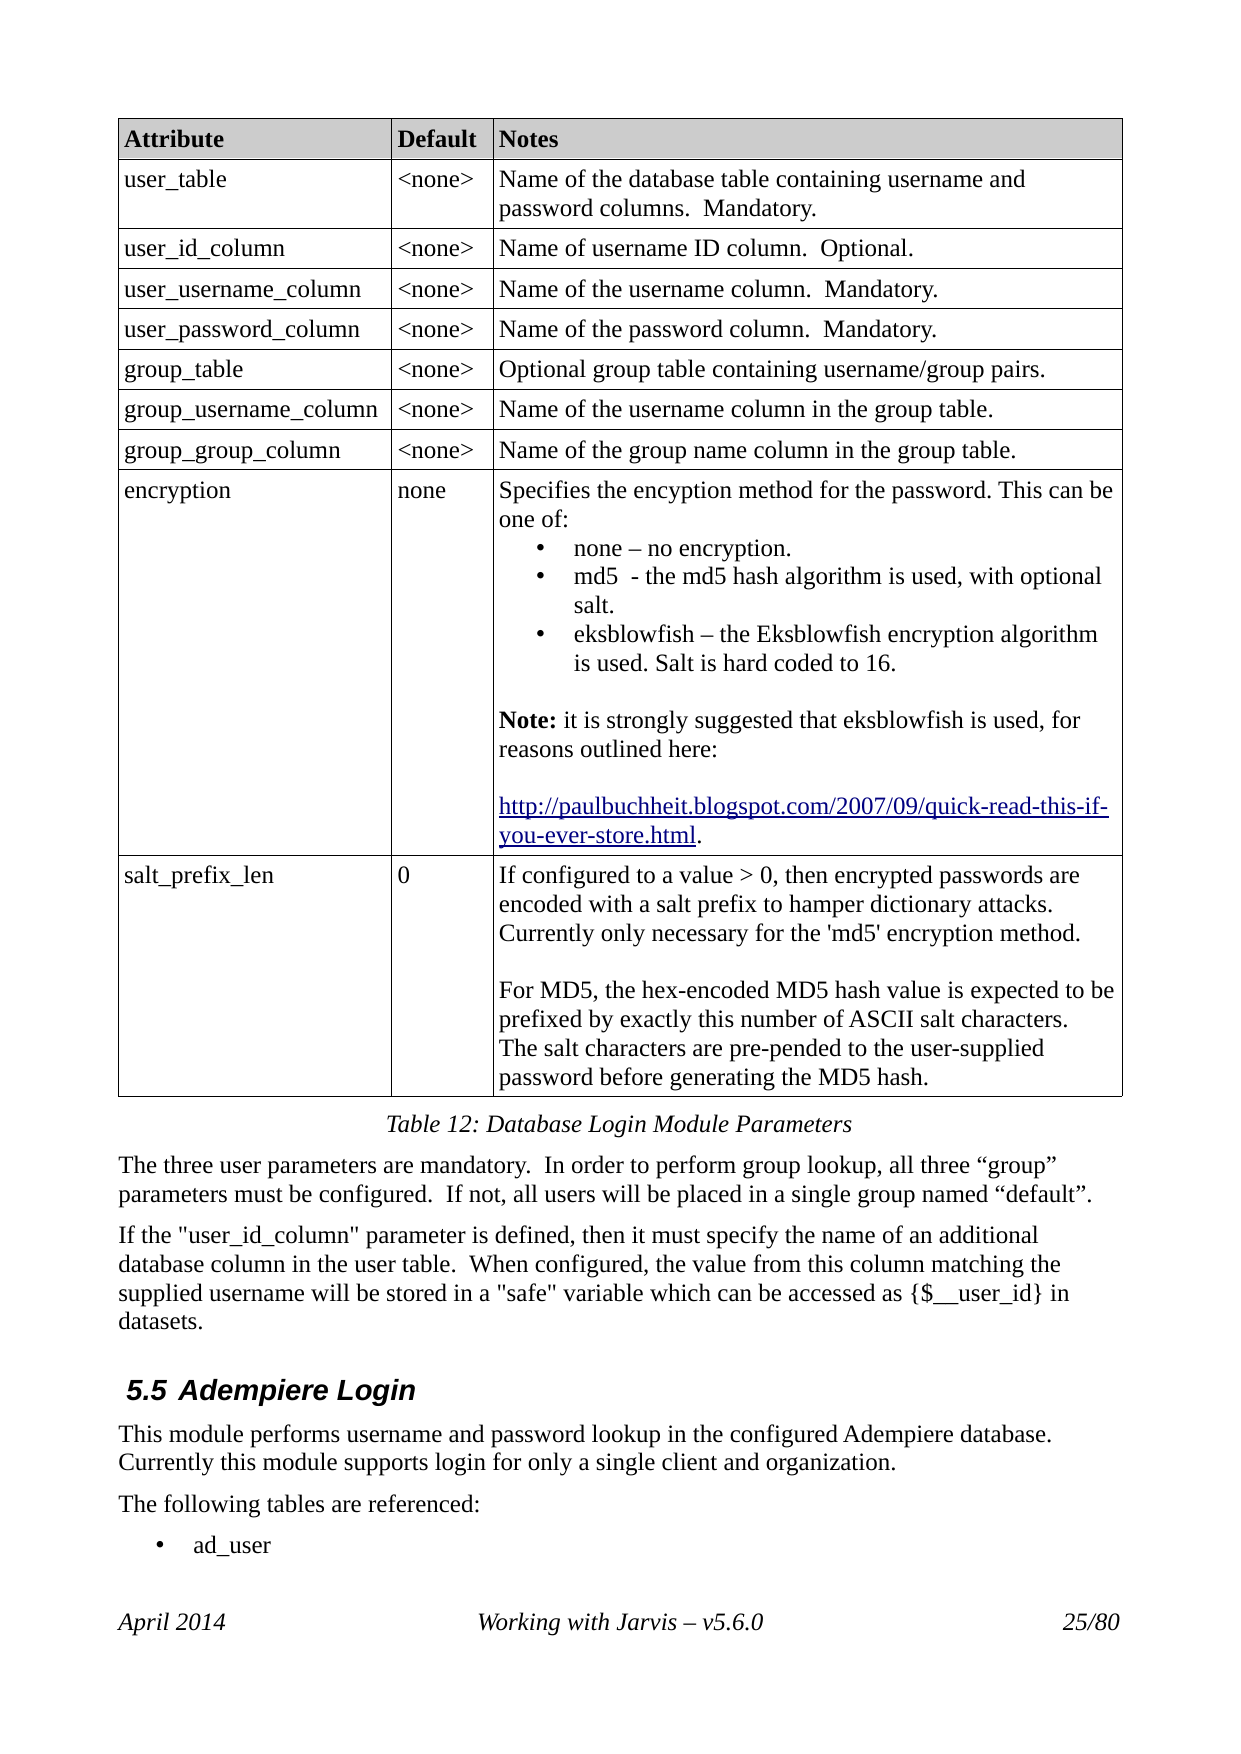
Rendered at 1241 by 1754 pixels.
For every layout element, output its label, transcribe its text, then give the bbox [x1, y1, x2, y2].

table_cell Optional group table containing username/group pairs. [494, 350, 1122, 389]
table_cell <none> [392, 229, 493, 268]
table_cell Name of the password column. Mandatory. [494, 309, 1122, 348]
table_cell Name of username ID column. Optional. [494, 229, 1122, 268]
table_cell 0 [392, 856, 493, 1096]
table_cell <none> [392, 350, 493, 389]
table_cell group_username_column [119, 390, 391, 429]
table_cell If configured to a value > 0, then encrypted passwords are encoded with a salt prefix to hamper dictionary attacks. Currently only necessary for the 'md5' encryption method. For MD5, the hex-encoded MD5 hash value is expected to be prefixed by exactly this number of ASCII salt characters. The salt characters are pre-pended to the user-supplied password before generating the MD5 hash. [494, 856, 1122, 1096]
table_cell <none> [392, 309, 493, 348]
text This module performs username and password lookup in the configured Adempiere database. Currently this module supports login for only a single client and organization. [118, 1419, 1122, 1476]
table_header Default [392, 119, 493, 158]
table_cell salt_prefix_len [119, 856, 391, 1096]
text The three user parameters are mandatory. In order to perform group lookup, all three “group” parameters must be configured. If not, all users will be placed in a single group named “default”. [118, 1150, 1122, 1208]
table_cell <none> [392, 160, 493, 227]
table_cell group_table [119, 350, 391, 389]
table_cell user_password_column [119, 309, 391, 348]
table_cell user_id_column [119, 229, 391, 268]
table_cell user_table [119, 160, 391, 227]
table_cell Name of the database table containing username and password columns. Mandatory. [494, 160, 1122, 227]
table_cell <none> [392, 269, 493, 308]
table_cell encryption [119, 470, 391, 855]
list ad_user [156, 1530, 1122, 1559]
text Table 12: Database Login Module Parameters [118, 1109, 1122, 1138]
text The following tables are referenced: [118, 1489, 1122, 1517]
table_cell <none> [392, 430, 493, 469]
table_cell Name of the group name column in the group table. [494, 430, 1122, 469]
table_cell none [392, 470, 493, 855]
table_cell Name of the username column in the group table. [494, 390, 1122, 429]
table_cell Name of the username column. Mandatory. [494, 269, 1122, 308]
text If the "user_id_column" parameter is defined, then it must specify the name of an additional database column in the user table. When configured, the value from this column matching the supplied username will be stored in a "safe" variable which can be accessed as {$__user_id} in datasets. [118, 1220, 1122, 1335]
subtitle Adempiere Login [118, 1373, 1122, 1406]
table_header Notes [494, 119, 1122, 158]
table_cell <none> [392, 390, 493, 429]
table_header Attribute [119, 119, 391, 158]
table_cell group_group_column [119, 430, 391, 469]
table_cell Specifies the encyption method for the password. This can be one of: none – no encryption. md5 - the md5 hash algorithm is used, with optional salt. eksblowfish – the Eksblowfish encryption algorithm is used. Salt is hard coded to 16. Note: it is strongly suggested that eksblowfish is used, for reasons outlined here: http://paulbuchheit.blogspot.com/2007/09/quick-read-this-if-you-ever-store.html. [494, 470, 1122, 855]
table_cell user_username_column [119, 269, 391, 308]
